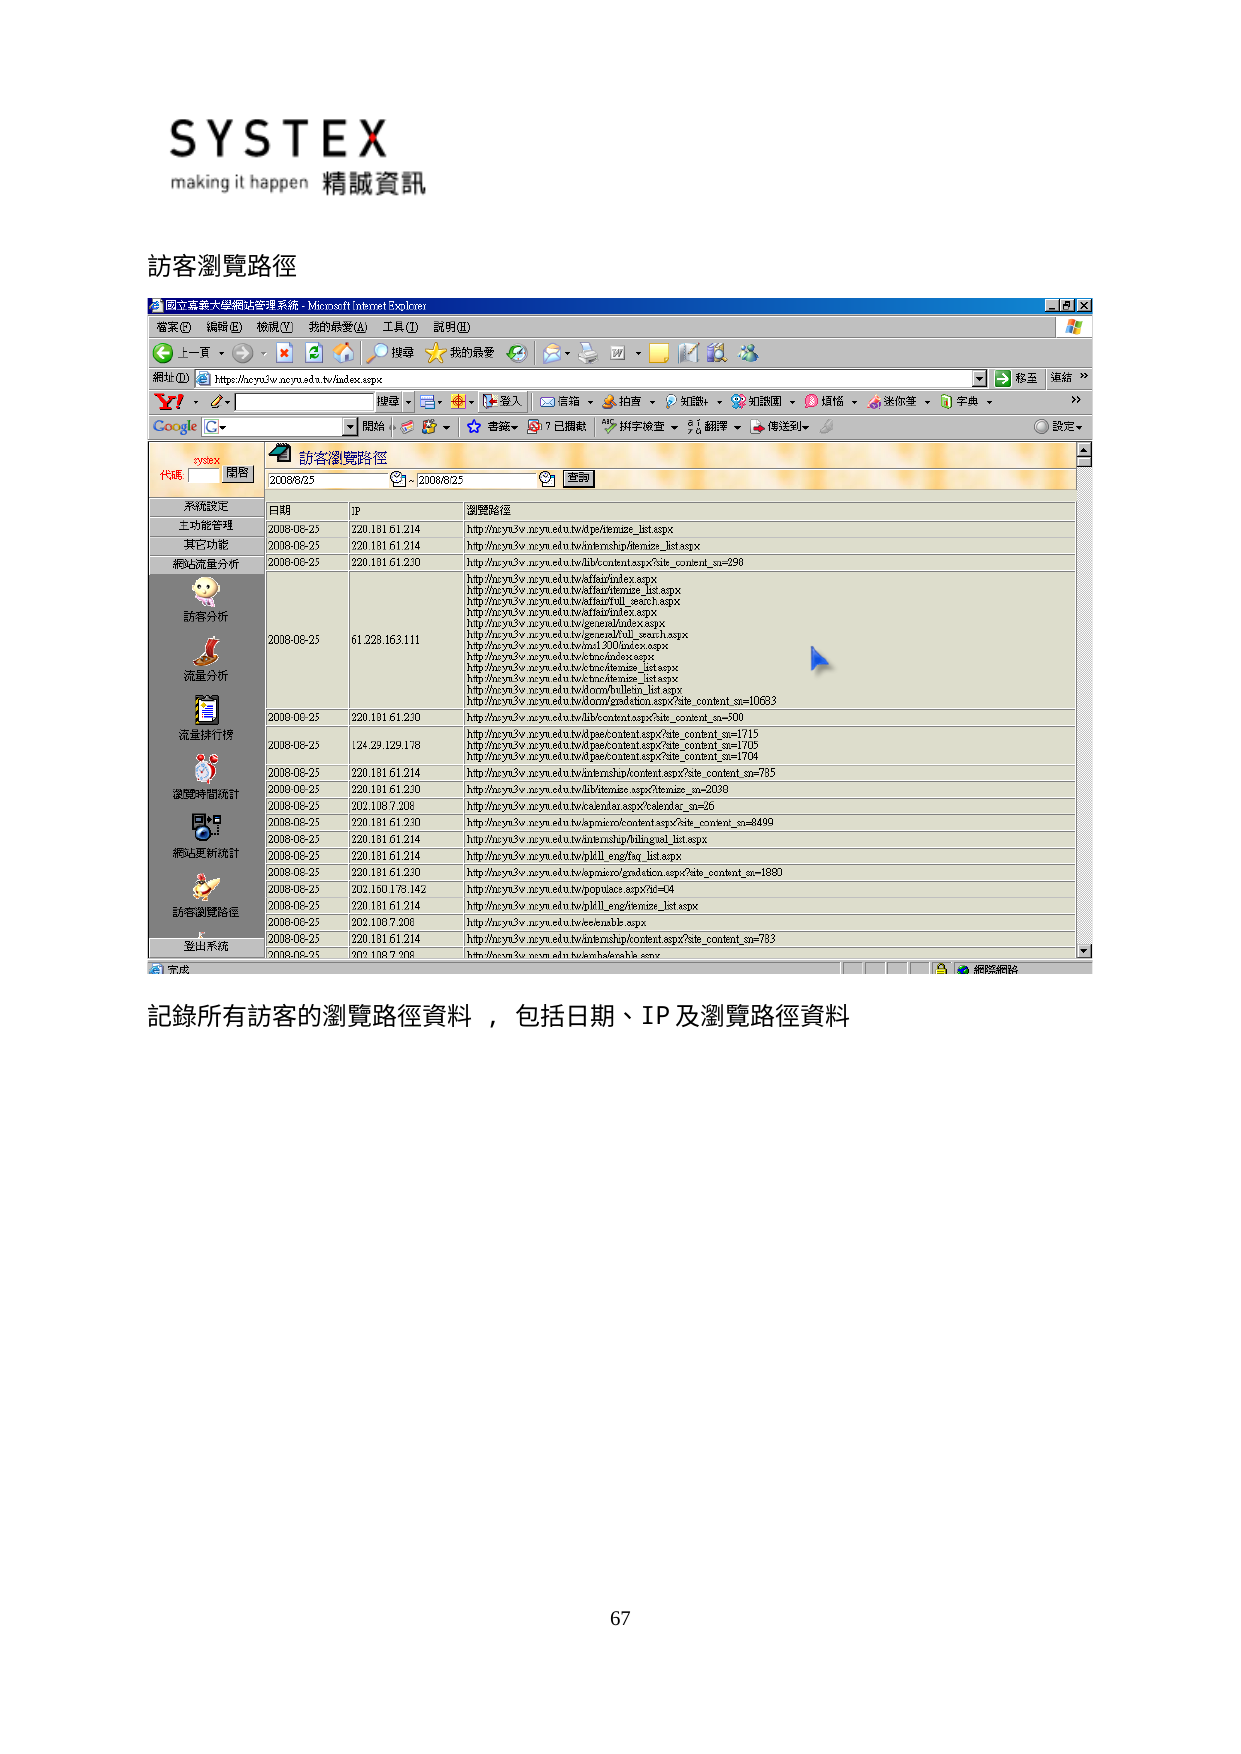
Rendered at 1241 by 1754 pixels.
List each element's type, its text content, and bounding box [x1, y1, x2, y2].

subtitle 記錄所有訪客的瀏覽路徑資料 , 包括日期、IP及瀏覽路徑資料 [148, 974, 1092, 1036]
subtitle 訪客瀏覽路徑 [148, 223, 1092, 286]
